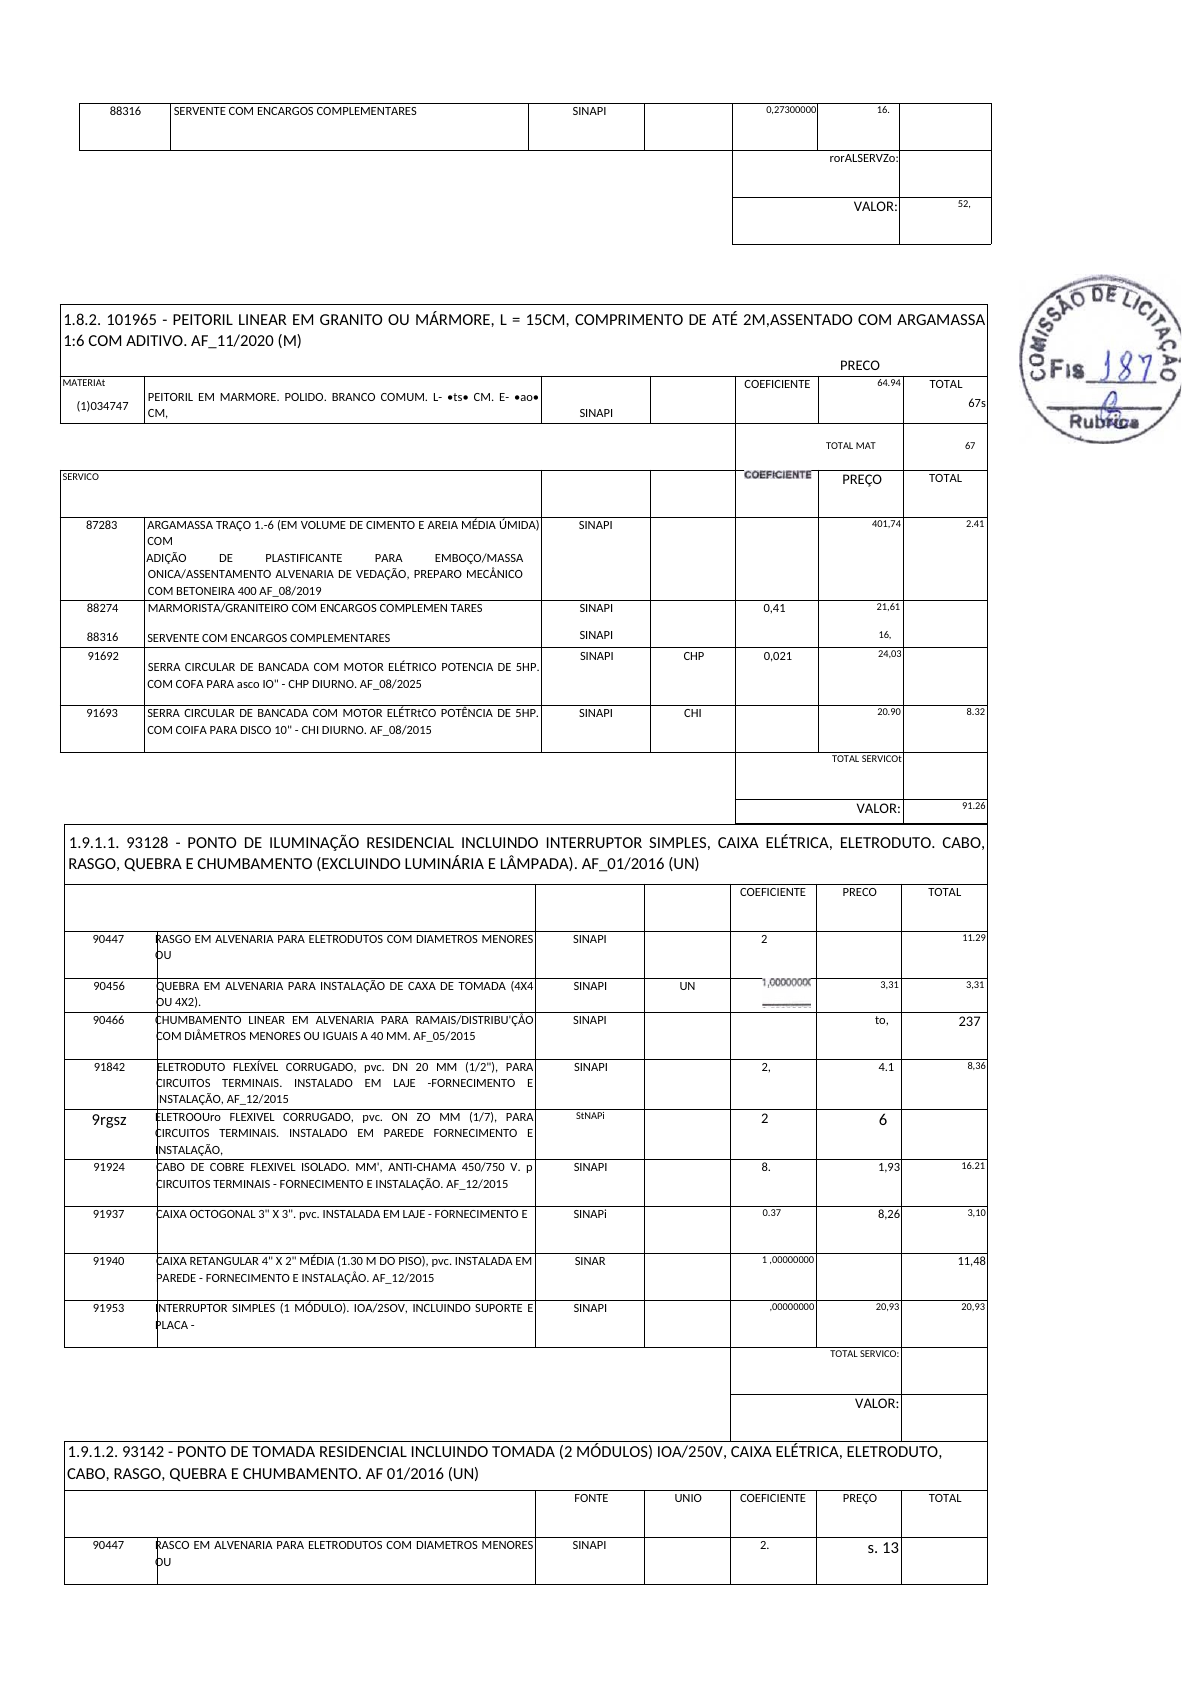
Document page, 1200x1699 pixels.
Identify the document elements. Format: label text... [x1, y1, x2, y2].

table_cell rorALSERVZo: [733, 151, 899, 197]
table_cell [988, 1537, 992, 1584]
table_cell [731, 979, 816, 1011]
table_cell [1006, 978, 1181, 1011]
table_cell SINAPI [536, 1160, 644, 1206]
table_cell SERRA CIRCULAR DE BANCADA COM MOTOR ELÉTRtCO POTÊNCIA DE 5HP. COM COIFA PARA DISCO 10" - CHI DIURNO. AF_08/2015 [145, 706, 541, 752]
table_cell [992, 931, 1006, 977]
table_cell [645, 1538, 730, 1584]
table_cell [60, 753, 735, 823]
table_cell [1006, 884, 1181, 931]
table_cell 1 ,00000000 [731, 1254, 816, 1300]
table_cell RASGO EM ALVENARIA PARA ELETRODUTOS COM DIAMETROS MENORES OU [158, 932, 535, 977]
table_cell PREÇO [819, 471, 903, 517]
table_cell TOTAL [902, 885, 987, 931]
table_cell [992, 1441, 1006, 1490]
table_cell COEFICIENTE [736, 377, 818, 423]
table_cell [992, 1253, 1006, 1300]
table_cell [1006, 1490, 1181, 1537]
table_cell [988, 1441, 992, 1490]
table_cell [70, 197, 75, 244]
table_cell [64, 1348, 730, 1441]
table_cell SINAPI [542, 377, 650, 423]
table_cell [736, 706, 818, 752]
table_cell [988, 1394, 992, 1441]
table_cell SINAPI [536, 932, 644, 977]
table_cell CHUMBAMENTO LINEAR EM ALVENARIA PARA RAMAIS/DISTRIBU'ÇÅO COM DIÅMETROS MENORES OU IGUAIS A 40 MM. AF_05/2015 [158, 1013, 535, 1058]
table_cell [60, 1159, 64, 1206]
table_cell [900, 151, 991, 197]
table_cell SINAPI [529, 104, 644, 150]
table_cell PEITORIL EM MARMORE. POLIDO. BRANCO COMUM. L- •ts• CM. E- •ao• CM, [145, 377, 541, 423]
table_cell 8.32 [904, 706, 987, 752]
table_cell [1006, 1394, 1181, 1441]
table_cell 16.21 [902, 1160, 987, 1206]
table_cell 90447 [65, 1538, 157, 1584]
table_cell MARMORISTA/GRANITEIRO COM ENCARGOS COMPLEMEN TARES SERVENTE COM ENCARGOS COMPLEMENTARES [145, 601, 541, 647]
table_cell [529, 151, 672, 244]
table_cell 16. [818, 104, 899, 150]
table_cell [60, 1394, 64, 1441]
table_cell [60, 1206, 64, 1253]
table_cell [988, 1347, 992, 1394]
table_cell 67 [904, 424, 987, 469]
table_cell [992, 1059, 1006, 1109]
table_cell 8,36 [902, 1060, 987, 1109]
table_cell CHP [651, 648, 735, 705]
table_cell 0,021 [736, 648, 818, 705]
table_cell [736, 518, 818, 600]
table_cell [651, 518, 735, 600]
table_cell [60, 1011, 64, 1058]
table_cell CAIXA RETANGULAR 4" X 2" MÉDIA (1.30 M DO PISO), pvc. INSTALADA EM PAREDE - FORNECIMENTO E INSTALAÇÅO. AF_12/2015 [158, 1254, 535, 1300]
table_cell [645, 104, 672, 150]
table_cell [902, 1110, 987, 1159]
table_cell [817, 932, 901, 977]
table_cell [645, 1013, 730, 1058]
table_cell 1.9.1.2. 93142 - PONTO DE TOMADA RESIDENCIAL INCLUINDO TOMADA (2 MÓDULOS) IOA/250V, CAIXA ELÉTRICA, ELETRODUTO, CABO, RASGO, QUEBRA E CHUMBAMENTO. AF 01/2016 (UN) [65, 1442, 987, 1490]
table_cell [60, 1059, 64, 1109]
table_cell [992, 1300, 1006, 1347]
table_cell [1006, 1253, 1181, 1300]
table_cell [651, 471, 735, 517]
table_cell 1,93 [817, 1160, 901, 1206]
table_cell 21,61 16, [819, 601, 903, 647]
table_cell [70, 150, 75, 197]
table_cell [992, 1394, 1006, 1441]
table_cell 20,93 [902, 1301, 987, 1347]
table_cell VALOR: [736, 800, 903, 823]
table_cell s. 13 [817, 1538, 901, 1584]
table_cell [902, 1395, 987, 1441]
table_header 1.8.2. 101965 - PEITORIL LINEAR EM GRANITO OU MÁRMORE, L = 15CM, COMPRIMENTO DE ATÉ 2M,ASSENTADO COM ARGAMASSA 1:6 COM ADITIVO. AF_11/2020 (M) PRECO [61, 305, 987, 376]
table_cell 3,10 [902, 1207, 987, 1253]
table_cell 91937 [65, 1207, 157, 1253]
table_cell ELETRODUTO FLEXÍVEL CORRUGADO, pvc. DN 20 MM (1/2"), PARA CIRCUITOS TERMINAIS. INSTALADO EM LAJE -FORNECIMENTO E INSTALAÇÃO, AF_12/2015 [158, 1060, 535, 1109]
table_cell SINAPI [536, 1013, 644, 1058]
table_cell SINAPi [536, 1207, 644, 1253]
table_cell [988, 1011, 992, 1058]
table_cell [60, 1441, 64, 1490]
table_cell [992, 1537, 1006, 1584]
table_cell 91940 [65, 1254, 157, 1300]
table_cell 2.41 [904, 518, 987, 600]
table_cell [645, 932, 730, 977]
table_cell CAIXA OCTOGONAL 3" X 3". pvc. INSTALADA EM LAJE - FORNECIMENTO E [158, 1207, 535, 1253]
table_cell CABO DE COBRE FLEXIVEL ISOLADO. MM', ANTI-CHAMA 450/750 V. p CIRCUITOS TERMINAIS - FORNECIMENTO E INSTALAÇÃO. AF_12/2015 [158, 1160, 535, 1206]
table_cell [672, 104, 732, 150]
table_cell VALOR: [731, 1395, 901, 1441]
table_cell [992, 1011, 1006, 1058]
table_cell [60, 1300, 64, 1347]
table_cell 91.26 [904, 800, 987, 823]
table_cell [672, 151, 732, 244]
table_cell 2. [731, 1538, 816, 1584]
table_cell [1006, 931, 1181, 977]
table_cell [651, 377, 735, 423]
table_cell [988, 978, 992, 1011]
table_cell [902, 1538, 987, 1584]
table_cell [645, 885, 730, 931]
table_cell ARGAMASSA TRAÇO 1.-6 (EM VOLUME DE CIMENTO E AREIA MÉDIA ÚMIDA) COM ADIÇÃO DE PLASTIFICANTE PARA EMBOÇO/MASSA ONICA/ASSENTAMENTO ALVENARIA DE VEDAÇÃO, PREPARO MECÅNICO COM BETONEIRA 400 AF_08/2019 [145, 518, 541, 600]
table_cell [1006, 1059, 1181, 1109]
table_header [60, 274, 1006, 823]
table_cell QUEBRA EM ALVENARIA PARA INSTALAÇÃO DE CAXA DE TOMADA (4X4 OU 4X2). [158, 979, 535, 1011]
table_cell to, [817, 1013, 901, 1058]
table_cell [904, 753, 987, 799]
table_cell [536, 885, 644, 931]
table_cell [1006, 1441, 1181, 1490]
table_cell SINAPI [542, 518, 650, 600]
table_cell SINAPI [536, 979, 644, 1011]
table_cell [988, 884, 992, 931]
table_cell 90447 [65, 932, 157, 977]
table_cell [988, 1253, 992, 1300]
table_cell [1006, 1347, 1181, 1394]
table_cell [992, 1206, 1006, 1253]
table_cell [988, 1159, 992, 1206]
table_cell [65, 885, 535, 931]
table_cell 24,03 [819, 648, 903, 705]
table_cell [60, 1109, 64, 1159]
table_cell 88316 [80, 104, 170, 150]
table_cell [1006, 1537, 1181, 1584]
table_cell [736, 471, 818, 517]
table_cell 64.94 [819, 377, 903, 423]
table_cell [988, 1059, 992, 1109]
table_cell [992, 1109, 1006, 1159]
table_cell [988, 1490, 992, 1537]
table_cell [992, 978, 1006, 1011]
table_cell 90456 [65, 979, 157, 1011]
table_cell 91692 [61, 648, 144, 705]
table_cell [904, 601, 987, 647]
table_cell [1006, 1206, 1181, 1253]
table_cell [731, 1013, 816, 1058]
table_cell [60, 1347, 64, 1394]
table_cell 8,26 [817, 1207, 901, 1253]
table_cell [60, 978, 64, 1011]
table_cell 91953 [65, 1301, 157, 1347]
table_cell [542, 471, 650, 517]
table_cell 91924 [65, 1160, 157, 1206]
table_cell UN [645, 979, 730, 1011]
table_cell ,00000000 [731, 1301, 816, 1347]
table_cell CHI [651, 706, 735, 752]
table_cell [60, 424, 735, 469]
table_cell [60, 824, 64, 883]
table_cell [645, 1254, 730, 1300]
table_cell [988, 1300, 992, 1347]
table_cell 6 [817, 1110, 901, 1159]
table_cell [992, 1347, 1006, 1394]
table_cell [992, 824, 1006, 883]
table_cell [988, 931, 992, 977]
table_cell 2, [731, 1060, 816, 1109]
table_cell [645, 1160, 730, 1206]
table_cell FONTE [536, 1491, 644, 1537]
table_cell 91842 [65, 1060, 157, 1109]
table_cell [651, 601, 735, 647]
table_cell INTERRUPTOR SIMPLES (1 MÓDULO). IOA/2SOV, INCLUINDO SUPORTE E PLACA - [158, 1301, 535, 1347]
table_cell SINAPI [536, 1060, 644, 1109]
table_cell [1006, 824, 1181, 883]
table_cell SERRA CIRCULAR DE BANCADA COM MOTOR ELÉTRICO POTENCIA DE 5HP. COM COFA PARA asco IO" - CHP DIURNO. AF_08/2025 [145, 648, 541, 705]
table_cell 1.9.1.1. 93128 - PONTO DE ILUMINAÇÃO RESIDENCIAL INCLUINDO INTERRUPTOR SIMPLES, CAIXA ELÉTRICA, ELETRODUTO. CABO, RASGO, QUEBRA E CHUMBAMENTO (EXCLUINDO LUMINÁRIA E LÂMPADA). AF_01/2016 (UN) [65, 825, 987, 883]
table_cell [645, 1207, 730, 1253]
table_cell [75, 197, 79, 244]
table_cell TOTAL SERVICO: [731, 1348, 901, 1394]
table_cell [1006, 1011, 1181, 1058]
table_cell SERVENTE COM ENCARGOS COMPLEMENTARES [171, 104, 528, 150]
table_cell [1006, 1159, 1181, 1206]
table_cell [902, 1348, 987, 1394]
table_cell [60, 1253, 64, 1300]
table_cell [75, 150, 79, 197]
table_cell [992, 1159, 1006, 1206]
table_cell StNAPi [536, 1110, 644, 1159]
table_cell 2 [731, 1110, 816, 1159]
table_cell [904, 648, 987, 705]
table_cell 88274 88316 [61, 601, 144, 647]
table_cell 3,31 [902, 979, 987, 1011]
table_cell [645, 1301, 730, 1347]
table_cell 11,48 [902, 1254, 987, 1300]
table_cell SINAPI [536, 1538, 644, 1584]
table_cell 91693 [61, 706, 144, 752]
table_cell [60, 1537, 64, 1584]
table_cell 4.1 [817, 1060, 901, 1109]
table_cell 90466 [65, 1013, 157, 1058]
table_cell SINAPI [542, 648, 650, 705]
table_cell [645, 1060, 730, 1109]
table_cell [988, 1206, 992, 1253]
table_cell 11.29 [902, 932, 987, 977]
table_cell RASCO EM ALVENARIA PARA ELETRODUTOS COM DIAMETROS MENORES OU [158, 1538, 535, 1584]
table_cell [70, 103, 75, 150]
table_cell [992, 1490, 1006, 1537]
table_cell 0,41 [736, 601, 818, 647]
table_cell 9rgsz [65, 1110, 157, 1159]
table_cell [645, 1110, 730, 1159]
table_cell SERVICO [61, 471, 541, 517]
table_cell 20.90 [819, 706, 903, 752]
table_cell 8. [731, 1160, 816, 1206]
table_cell UNIO [645, 1491, 730, 1537]
table_cell [988, 1109, 992, 1159]
table_cell [60, 931, 64, 977]
table_cell VALOR: [733, 198, 899, 244]
table_cell TOTAL MAT [736, 424, 903, 469]
table_cell [900, 104, 991, 150]
table_cell SINAR [536, 1254, 644, 1300]
table_cell [60, 1490, 64, 1537]
table_cell [65, 1491, 535, 1537]
table_cell TOTAL [904, 471, 987, 517]
table_cell 87283 [61, 518, 144, 600]
table_cell COEFICIENTE [731, 1491, 816, 1537]
table_cell PREÇO [817, 1491, 901, 1537]
table_cell 237 [902, 1013, 987, 1058]
table_cell [1006, 1109, 1181, 1159]
table_cell [79, 151, 528, 244]
table_cell [988, 824, 992, 883]
table_cell TOTAL [902, 1491, 987, 1537]
table_cell 401,74 [819, 518, 903, 600]
table_cell 3,31 [817, 979, 901, 1011]
table_cell ELETROOUro FLEXIVEL CORRUGADO, pvc. ON ZO MM (1/7), PARA CIRCUITOS TERMINAIS. INSTALADO EM PAREDE FORNECIMENTO E INSTALAÇÃO, [158, 1110, 535, 1159]
table_cell 0.37 [731, 1207, 816, 1253]
table_cell SINAPI [536, 1301, 644, 1347]
table_cell 52, [900, 198, 991, 244]
table_cell PRECO [817, 885, 901, 931]
table_cell 2 [731, 932, 816, 977]
table_cell [75, 103, 79, 150]
table_cell SINAPI SINAPI [542, 601, 650, 647]
table_cell [60, 884, 64, 931]
table_cell TOTAL SERVICOt [736, 753, 903, 799]
table_header [1006, 274, 1181, 823]
table_cell [817, 1254, 901, 1300]
table_cell [1006, 1300, 1181, 1347]
table_cell COEFICIENTE [731, 885, 816, 931]
table_cell 20,93 [817, 1301, 901, 1347]
table_cell MATERIAt (1)034747 [61, 377, 144, 423]
table_cell 0,27300000 [733, 104, 817, 150]
table_cell SINAPI [542, 706, 650, 752]
table_cell [992, 884, 1006, 931]
table_cell TOTAL 67s [904, 377, 987, 423]
